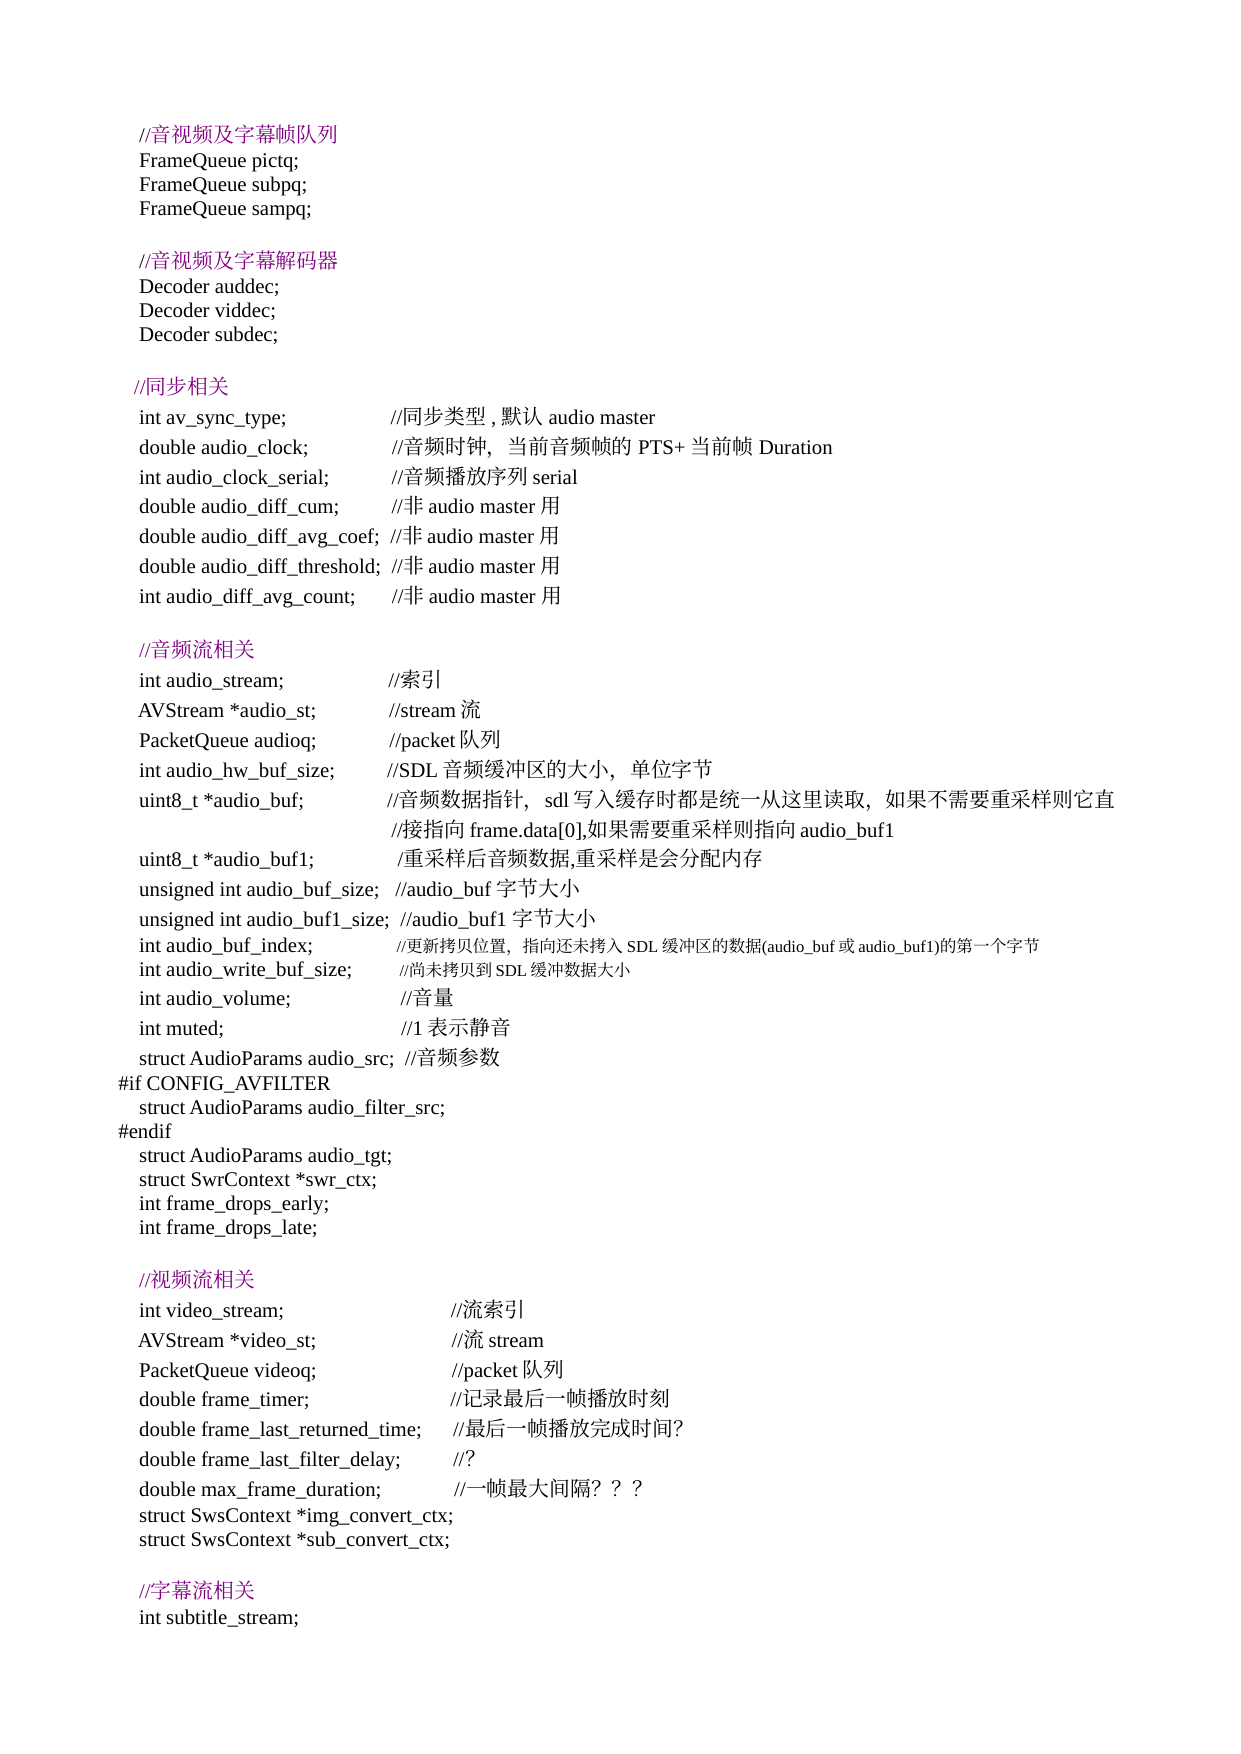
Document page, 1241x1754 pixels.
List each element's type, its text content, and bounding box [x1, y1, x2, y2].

text Decoder viddec; [118, 298, 1122, 322]
text struct SwrContext *swr_ctx; [118, 1167, 1122, 1191]
text int audio_volume; //音量 [118, 981, 1122, 1011]
text double audio_clock; //音频时钟，当前⾳频帧的 PTS+ 当前帧 Duration [118, 430, 1122, 460]
text int audio_buf_index; //更新拷⻉位置，指向还未拷⼊ SDL 缓冲区的数据(audio_buf或audio_buf1)的第一个字节 [118, 933, 1122, 957]
text //音视频及字幕帧队列 [118, 118, 1122, 148]
text double frame_last_filter_delay; //？ [118, 1443, 1122, 1473]
text int frame_drops_late; [118, 1215, 1122, 1239]
text int audio_stream; //索引 [118, 663, 1122, 693]
text double frame_last_returned_time; //最后一帧播放完成时间？ [118, 1413, 1122, 1443]
text //字幕流相关 [118, 1575, 1122, 1604]
text FrameQueue pictq; [118, 148, 1122, 172]
text #if CONFIG_AVFILTER [118, 1071, 1122, 1095]
text struct AudioParams audio_tgt; [118, 1143, 1122, 1167]
text uint8_t *audio_buf1; /重采样后音频数据,重采样是会分配内存 [118, 843, 1122, 873]
text double audio_diff_avg_coef; //非audio master 用 [118, 520, 1122, 550]
text unsigned int audio_buf1_size; //audio_buf1 字节大小 [118, 903, 1122, 933]
text AVStream *audio_st; //stream流 [118, 693, 1122, 723]
text struct SwsContext *sub_convert_ctx; [118, 1527, 1122, 1551]
text int video_stream; //流索引 [118, 1293, 1122, 1323]
text //同步相关 [118, 370, 1122, 400]
text double audio_diff_threshold; //非audio master 用 [118, 550, 1122, 580]
text PacketQueue audioq; //packet队列 [118, 723, 1122, 753]
text unsigned int audio_buf_size; //audio_buf 字节大小 [118, 873, 1122, 903]
text int audio_clock_serial; //音频播放序列serial [118, 460, 1122, 490]
text int muted; //1表示静音 [118, 1011, 1122, 1041]
text double frame_timer; //记录最后一帧播放时刻 [118, 1383, 1122, 1413]
text int audio_hw_buf_size; //SDL ⾳频缓冲区的⼤⼩，单位字节 [118, 753, 1122, 783]
text Decoder auddec; [118, 274, 1122, 298]
text int frame_drops_early; [118, 1191, 1122, 1215]
text FrameQueue sampq; [118, 196, 1122, 220]
text AVStream *video_st; //流stream [118, 1323, 1122, 1353]
text struct SwsContext *img_convert_ctx; [118, 1502, 1122, 1527]
text struct AudioParams audio_filter_src; [118, 1095, 1122, 1119]
text #endif [118, 1119, 1122, 1143]
text //视频流相关 [118, 1263, 1122, 1293]
text //音频流相关 [118, 634, 1122, 663]
text FrameQueue subpq; [118, 172, 1122, 196]
text int subtitle_stream; [118, 1604, 1122, 1629]
text Decoder subdec; [118, 322, 1122, 346]
text int av_sync_type; //同步类型 , 默认 audio master [118, 400, 1122, 430]
text struct AudioParams audio_src; //音频参数 [118, 1041, 1122, 1071]
text double max_frame_duration; //一帧最大间隔？？？ [118, 1473, 1122, 1502]
text int audio_write_buf_size; //尚未拷贝到SDL缓冲数据大小 [118, 957, 1122, 981]
text //音视频及字幕解码器 [118, 244, 1122, 274]
text double audio_diff_cum; //非audio master 用 [118, 490, 1122, 520]
text PacketQueue videoq; //packet队列 [118, 1353, 1122, 1383]
text int audio_diff_avg_count; //非audio master 用 [118, 580, 1122, 609]
text uint8_t *audio_buf; //音频数据指针，sdl写入缓存时都是统一从这里读取，如果不需要重采样则它直 //接指向frame.data[0],如果需要重采样则指向audio_buf1 [118, 783, 1122, 843]
